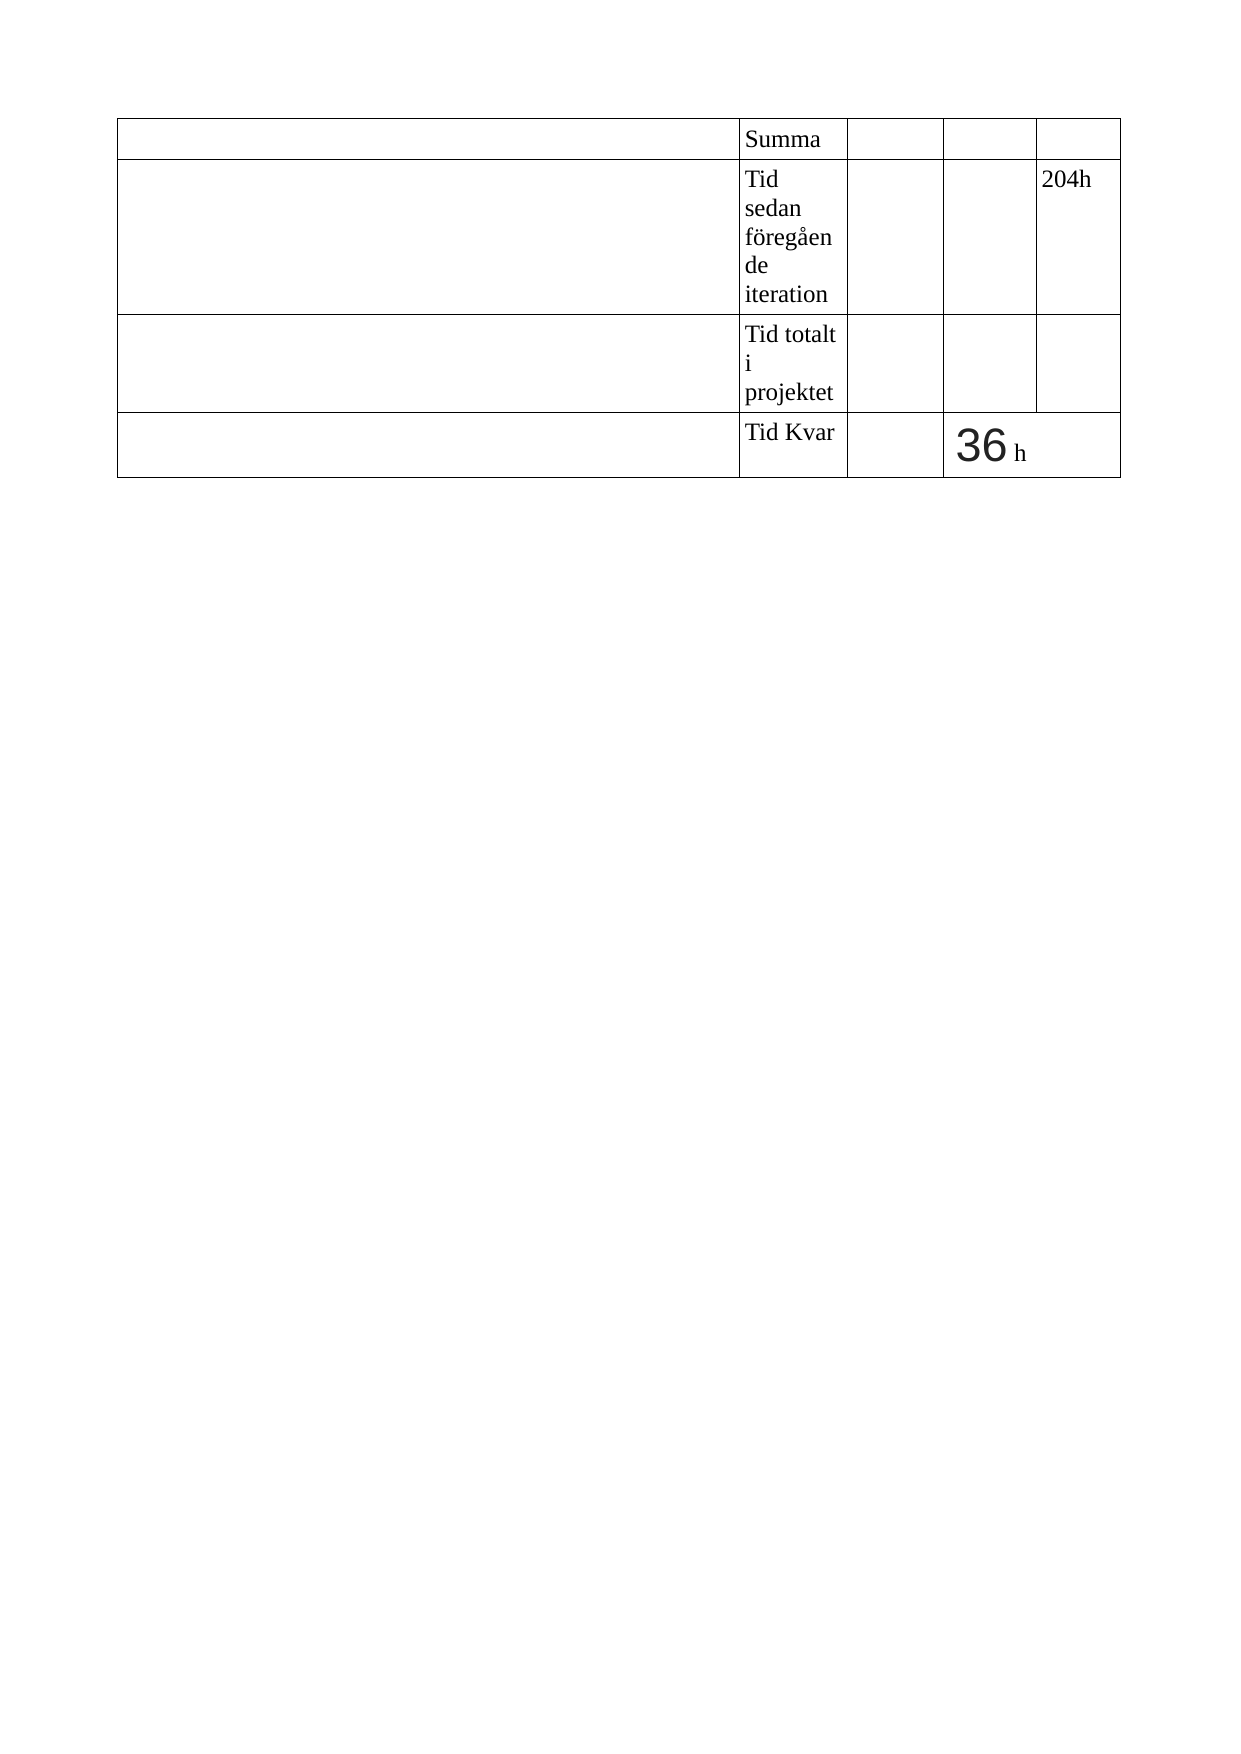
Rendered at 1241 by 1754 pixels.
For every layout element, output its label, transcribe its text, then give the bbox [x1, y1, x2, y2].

table_cell [118, 315, 739, 412]
table_cell Summa [740, 119, 847, 158]
table_cell Tid totalt i projektet [740, 315, 847, 412]
table_cell [118, 160, 739, 314]
table_cell [848, 160, 943, 314]
table_cell [118, 413, 739, 477]
table_cell [944, 160, 1036, 314]
table_cell 204h [1037, 160, 1120, 314]
table_cell [944, 119, 1036, 158]
table_cell Tid sedan föregående iteration [740, 160, 847, 314]
table_cell [848, 315, 943, 412]
table_cell [848, 119, 943, 158]
table_cell [1037, 315, 1120, 412]
table_cell Tid Kvar [740, 413, 847, 477]
table_cell [118, 119, 739, 158]
table_cell [848, 413, 943, 477]
table_cell 36 h [944, 413, 1120, 477]
table_cell [944, 315, 1036, 412]
table_cell [1037, 119, 1120, 158]
